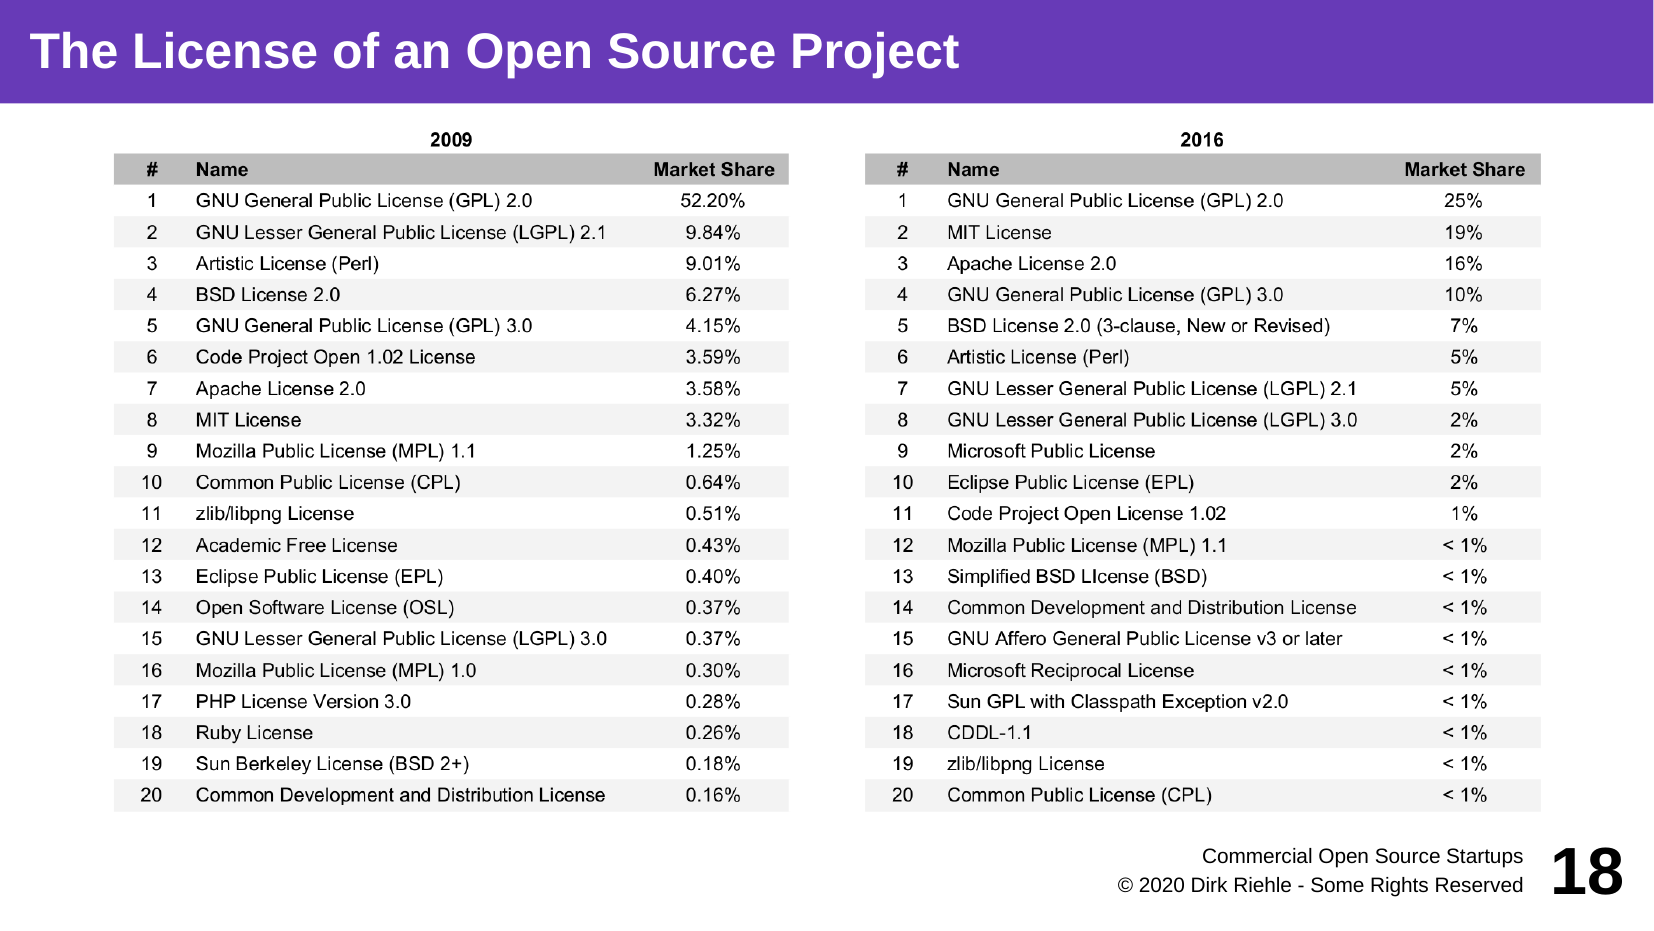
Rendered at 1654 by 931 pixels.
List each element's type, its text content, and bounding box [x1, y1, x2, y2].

title The License of an Open Source Project [0, 0, 1654, 104]
picture [113, 132, 1541, 813]
